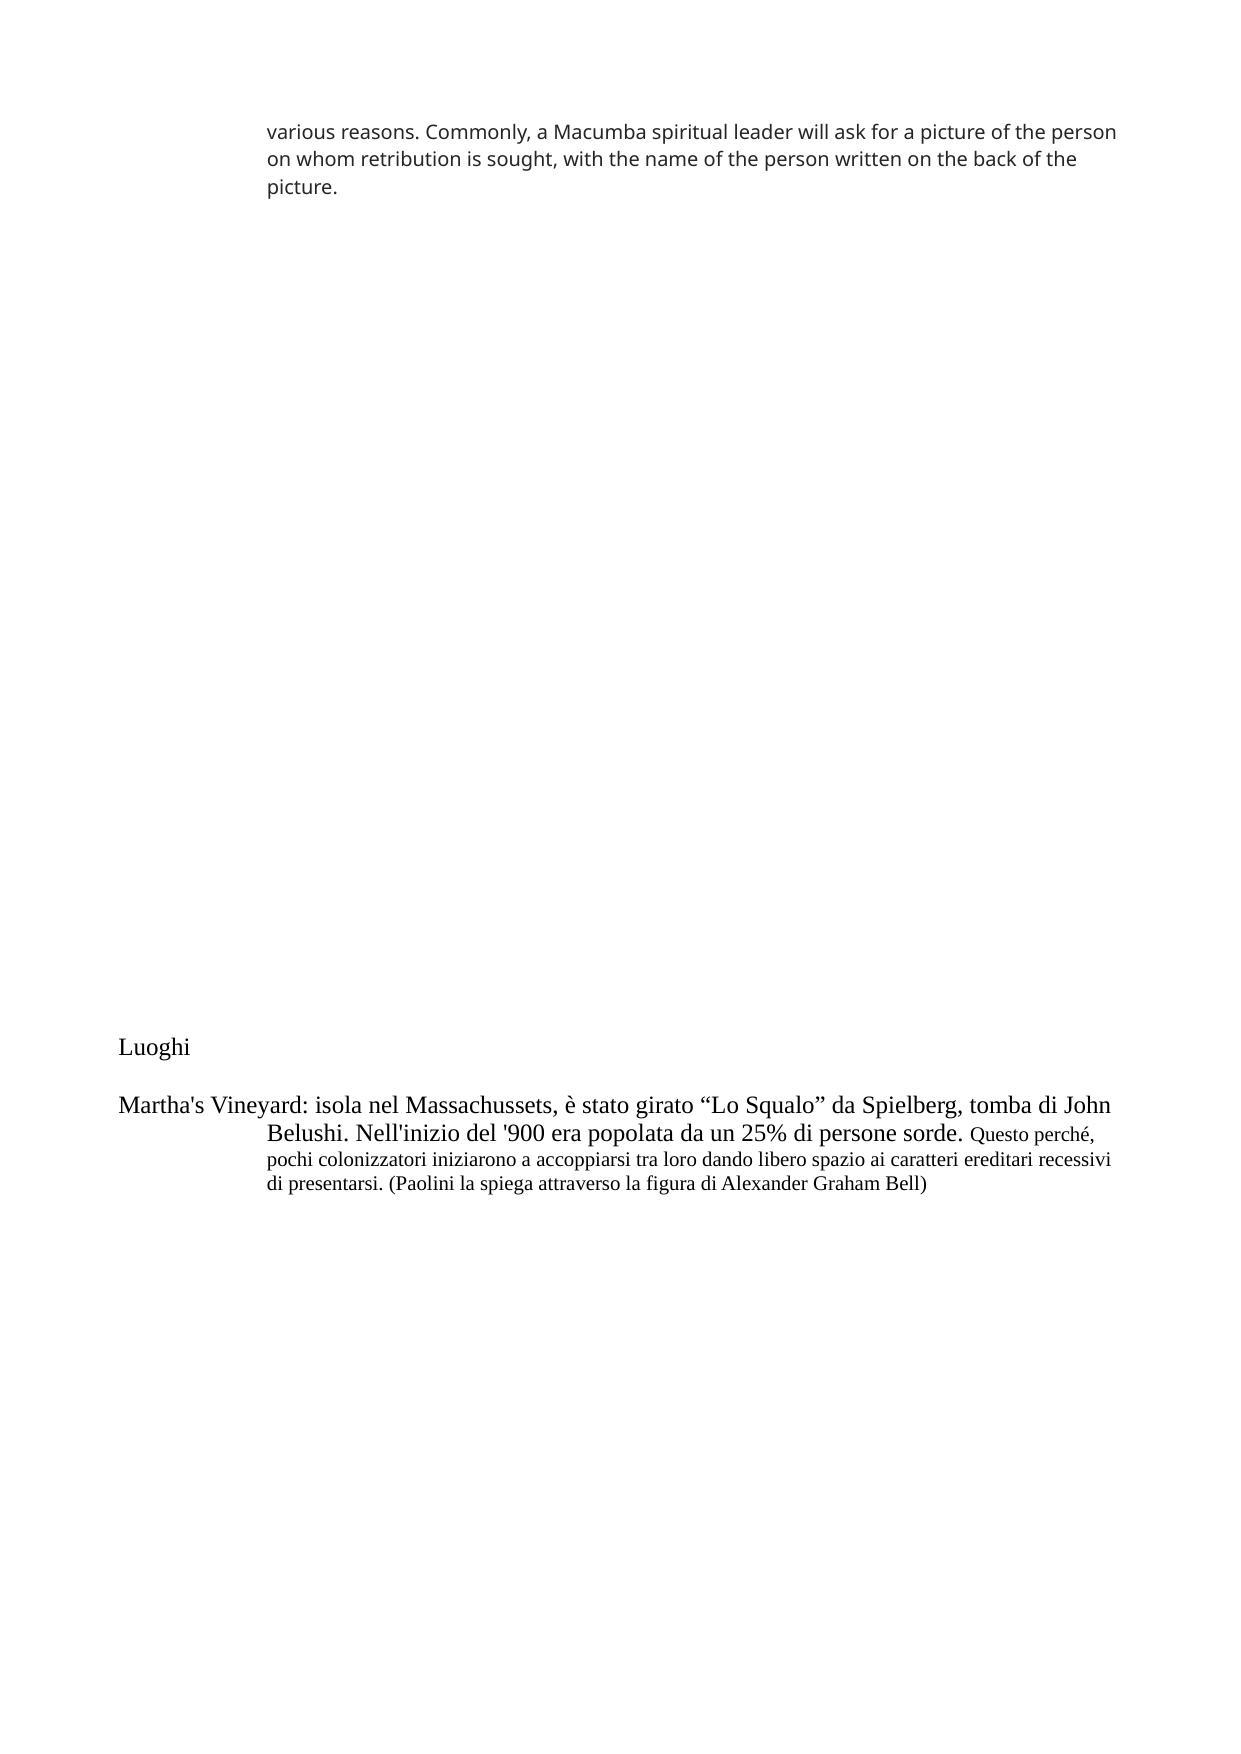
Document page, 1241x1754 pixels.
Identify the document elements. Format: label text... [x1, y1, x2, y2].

text various reasons. Commonly, a Macumba spiritual leader will ask for a picture of the person on whom retribution is sought, with the name of the person written on the back of the picture. [118, 118, 1122, 200]
text Luoghi [118, 1032, 1122, 1061]
text Martha's Vineyard: isola nel Massachussets, è stato girato “Lo Squalo” da Spielberg, tomba di John Belushi. Nell'inizio del '900 era popolata da un 25% di persone sorde. Questo perché, pochi colonizzatori iniziarono a accoppiarsi tra loro dando libero spazio ai caratteri ereditari recessivi di presentarsi. (Paolini la spiega attraverso la figura di Alexander Graham Bell) [118, 1090, 1122, 1195]
